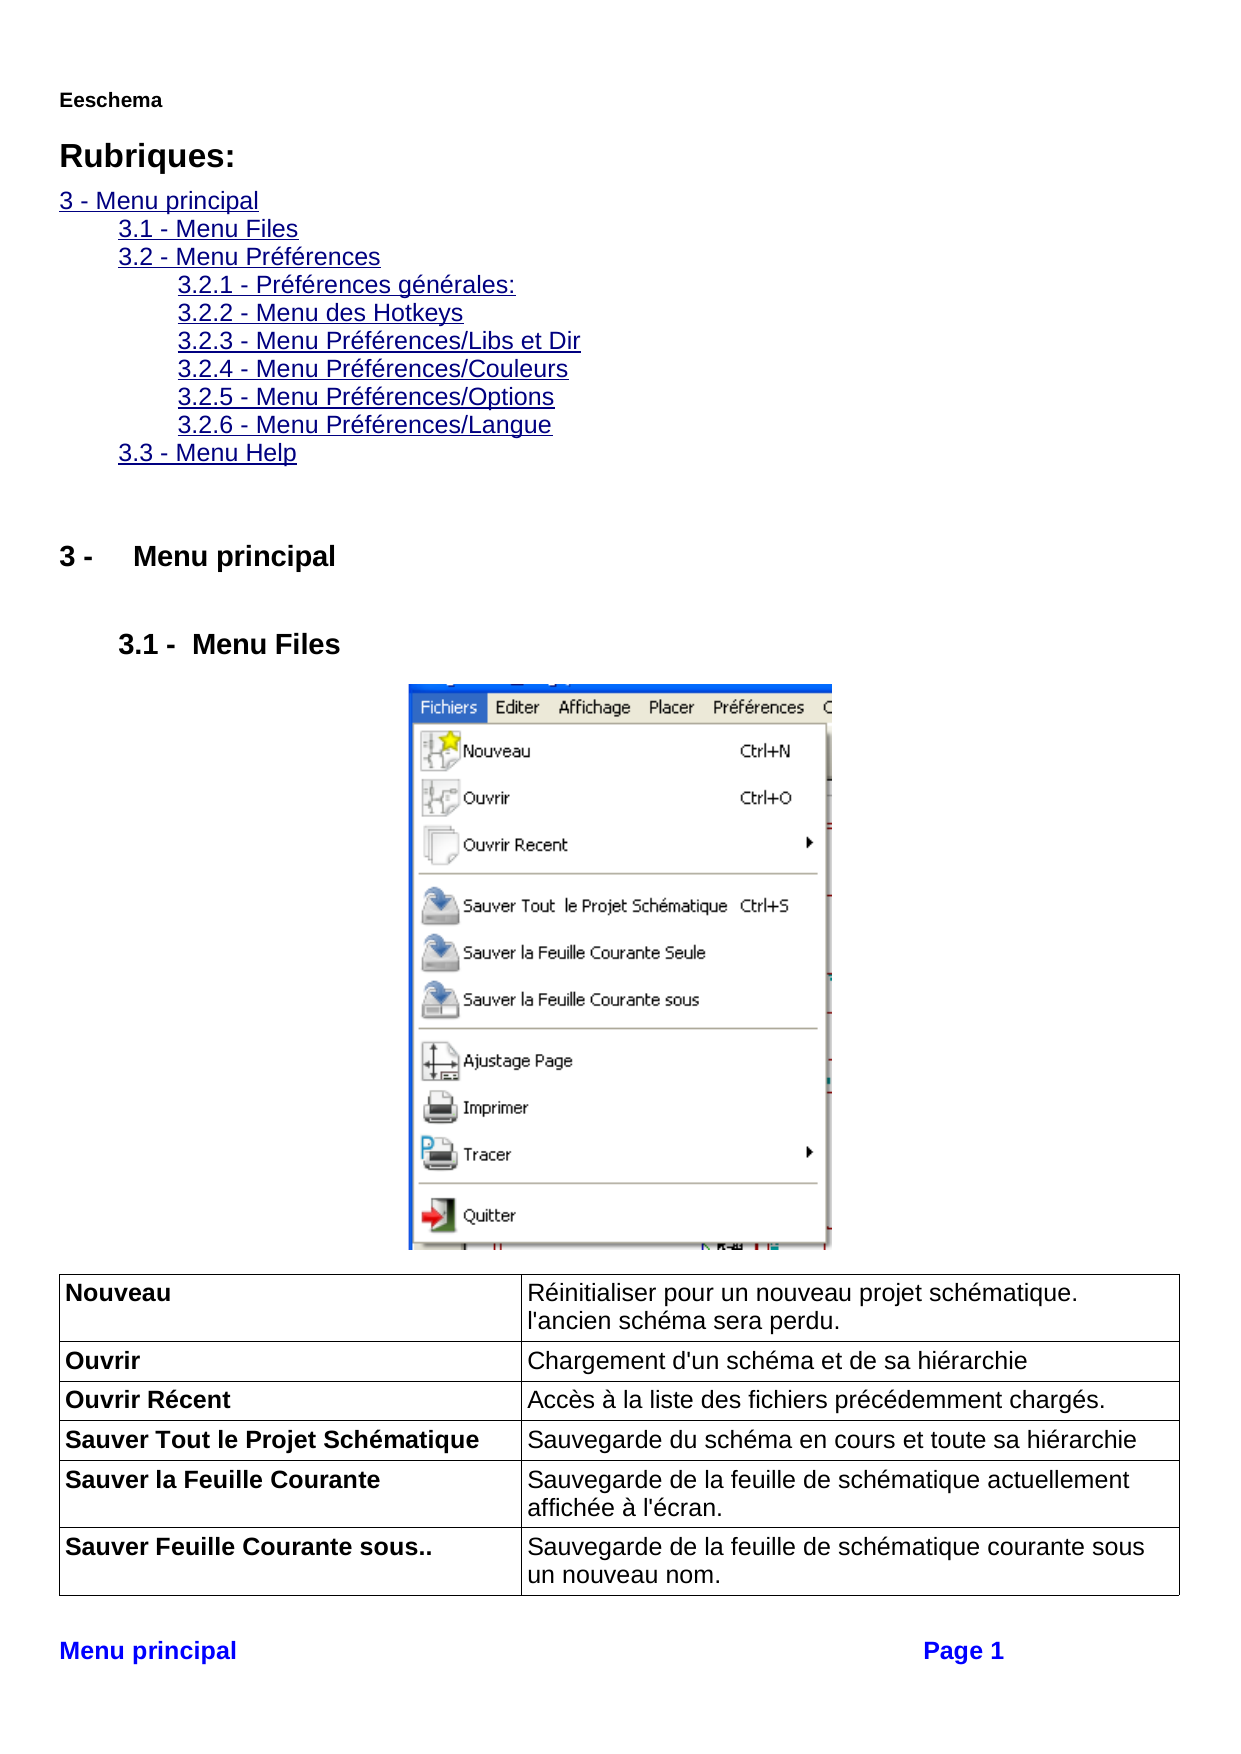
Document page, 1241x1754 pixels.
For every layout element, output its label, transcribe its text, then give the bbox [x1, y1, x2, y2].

picture [408, 684, 832, 1250]
text 3.2.2 - Menu des Hotkeys [177, 299, 1181, 327]
table_cell Sauvegarde du schéma en cours et toute sa hiérarchie [522, 1421, 1179, 1460]
subtitle Menu principal [59, 539, 1181, 572]
table_cell Sauver Tout le Projet Schématique [60, 1421, 521, 1460]
table_cell Sauvegarde de la feuille de schématique actuellement affichée à l'écran. [522, 1461, 1179, 1527]
table_cell Ouvrir [60, 1342, 521, 1381]
text 3.2.6 - Menu Préférences/Langue [177, 411, 1181, 439]
table_header Réinitialiser pour un nouveau projet schématique. l'ancien schéma sera perdu. [522, 1275, 1179, 1341]
text 3.2.5 - Menu Préférences/Options [177, 383, 1181, 411]
table_cell Sauvegarde de la feuille de schématique courante sous un nouveau nom. [522, 1528, 1179, 1595]
text 3.2.4 - Menu Préférences/Couleurs [177, 355, 1181, 383]
text 3.2 - Menu Préférences [118, 243, 1181, 271]
table_cell Chargement d'un schéma et de sa hiérarchie [522, 1342, 1179, 1381]
text 3.1 - Menu Files [118, 215, 1181, 243]
text 3.3 - Menu Help [118, 439, 1181, 467]
table_header Nouveau [60, 1275, 521, 1341]
table_cell Sauver la Feuille Courante [60, 1461, 521, 1527]
table_cell Ouvrir Récent [60, 1382, 521, 1420]
subtitle Rubriques: [59, 137, 1181, 174]
text 3 - Menu principal [59, 187, 1181, 215]
table_cell Accès à la liste des fichiers précédemment chargés. [522, 1382, 1179, 1420]
table_cell Sauver Feuille Courante sous.. [60, 1528, 521, 1595]
text 3.2.3 - Menu Préférences/Libs et Dir [177, 327, 1181, 355]
text 3.2.1 - Préférences générales: [177, 271, 1181, 299]
subtitle Menu Files [118, 628, 1181, 661]
